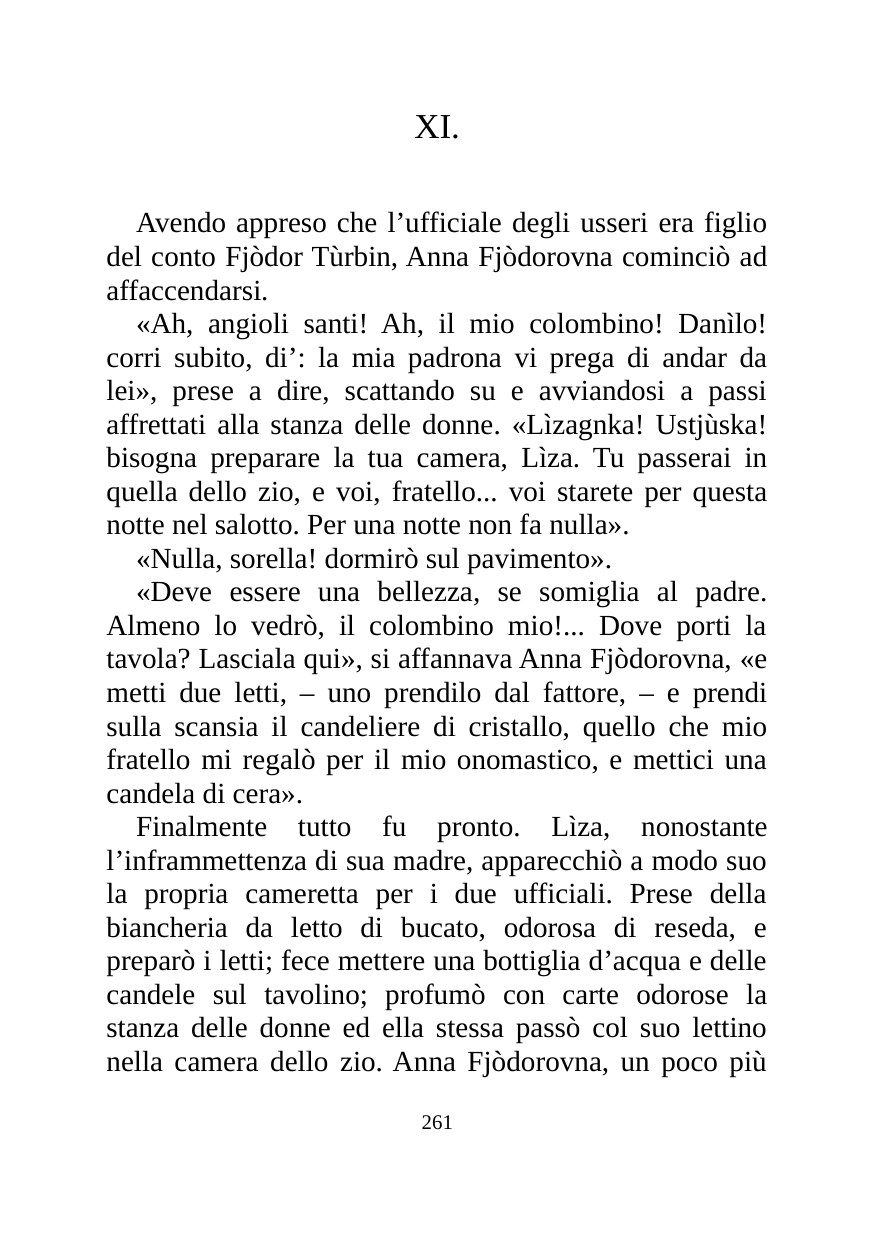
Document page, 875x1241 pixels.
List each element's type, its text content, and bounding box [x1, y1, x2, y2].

text Finalmente tutto fu pronto. Lìza, nonostante l’inframmettenza di sua madre, apparecchiò a modo suo la propria cameretta per i due ufficiali. Prese della biancheria da letto di bucato, odorosa di reseda, e preparò i letti; fece mettere una bottiglia d’acqua e delle candele sul tavolino; profumò con carte odorose la stanza delle donne ed ella stessa passò col suo lettino nella camera dello zio. Anna Fjòdorovna, un poco più [106, 809, 768, 1078]
text «Deve essere una bellezza, se somiglia al padre. Almeno lo vedrò, il colombino mio!... Dove porti la tavola? Lasciala qui», si affannava Anna Fjòdorovna, «e metti due letti, – uno prendilo dal fattore, – e prendi sulla scansia il candeliere di cristallo, quello che mio fratello mi regalò per il mio onomastico, e mettici una candela di cera». [106, 574, 768, 809]
subtitle XI. [106, 106, 768, 146]
text Avendo appreso che l’ufficiale degli usseri era figlio del conto Fjòdor Tùrbin, Anna Fjòdorovna cominciò ad affaccendarsi. [106, 206, 768, 306]
text «Ah, angioli santi! Ah, il mio colombino! Danìlo! corri subito, di’: la mia padrona vi prega di andar da lei», prese a dire, scattando su e avviandosi a passi affrettati alla stanza delle donne. «Lìzagnka! Ustjùska! bisogna preparare la tua camera, Lìza. Tu passerai in quella dello zio, e voi, fratello... voi starete per questa notte nel salotto. Per una notte non fa nulla». [106, 306, 768, 541]
text «Nulla, sorella! dormirò sul pavimento». [106, 541, 768, 574]
